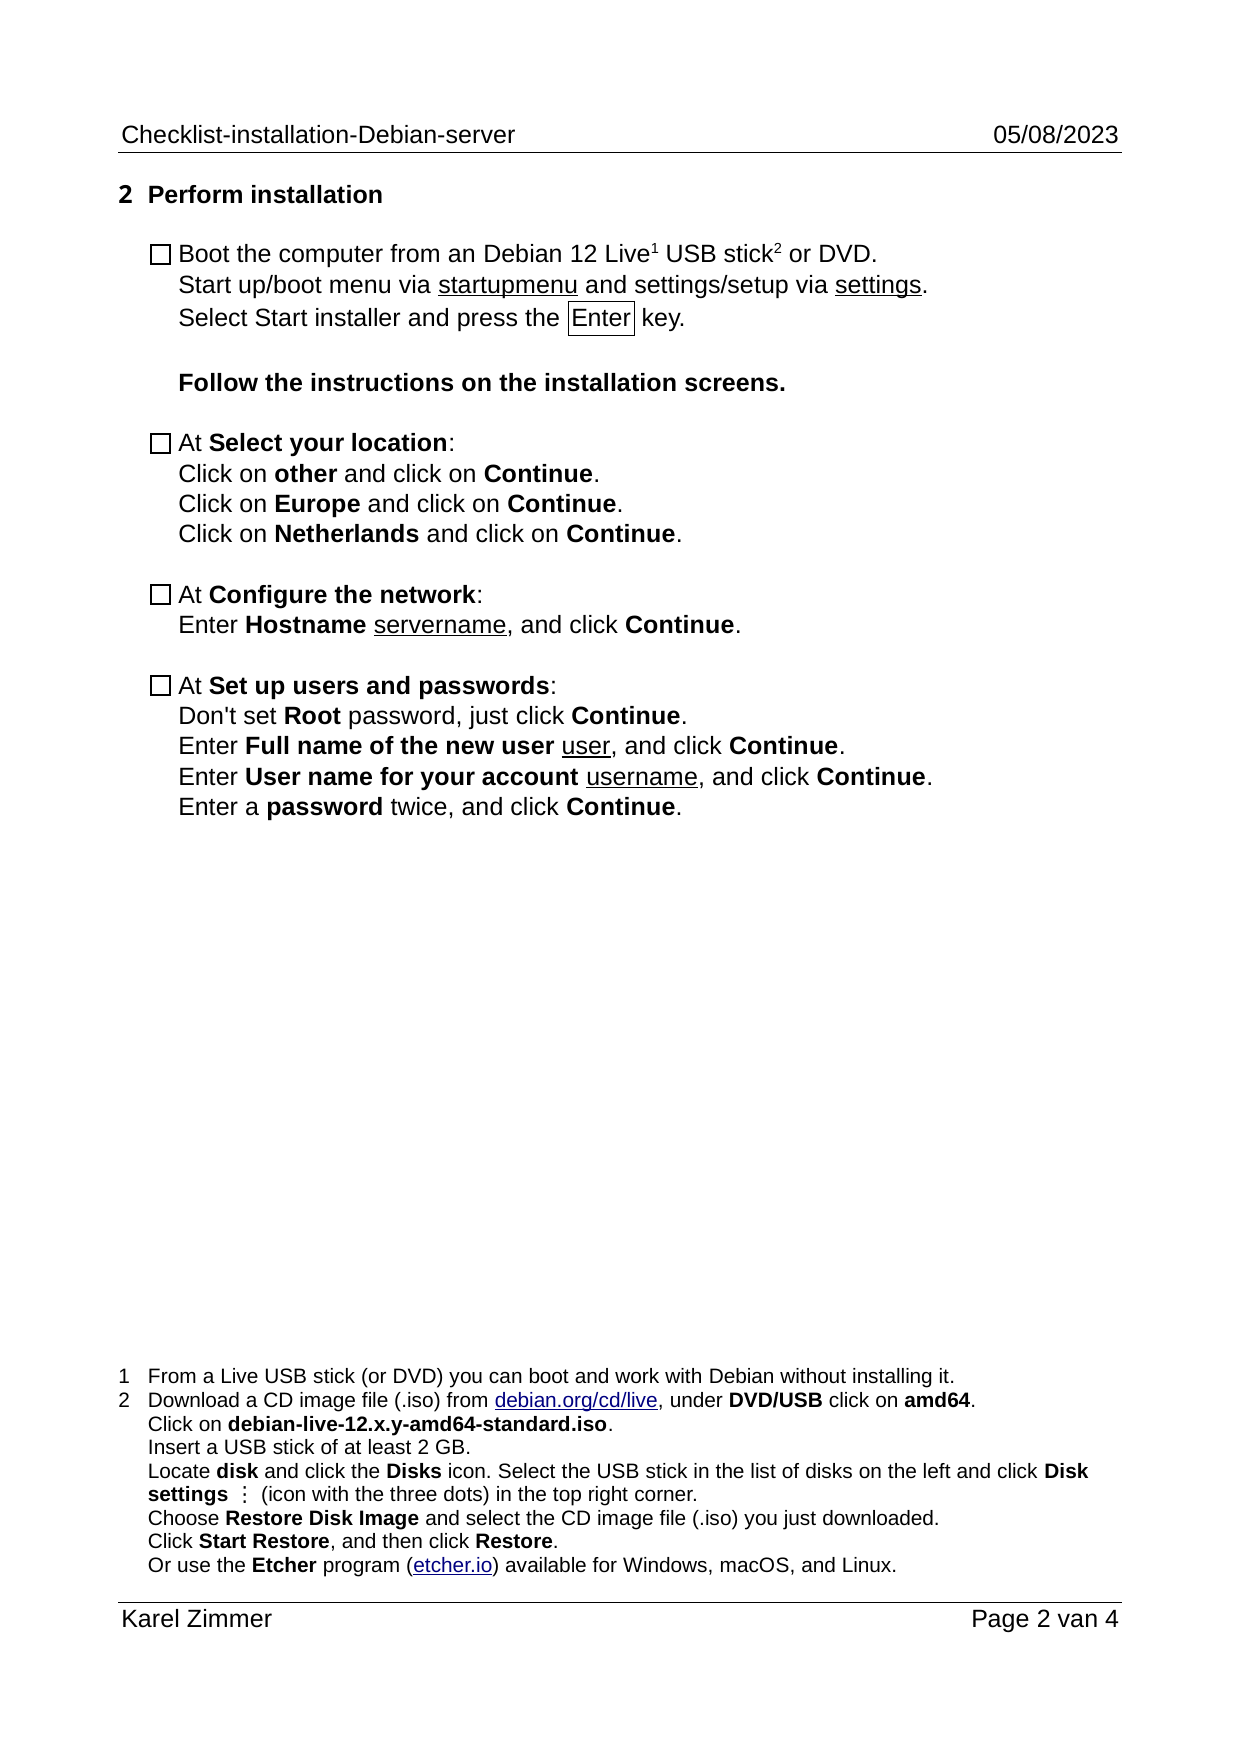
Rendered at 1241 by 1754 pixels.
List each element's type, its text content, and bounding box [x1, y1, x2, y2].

table_cell Click on Netherlands and click on Continue. [177, 519, 1122, 549]
table_cell Enter User name for your account USERname, and click Continue. [177, 761, 1122, 792]
table_cell [124, 398, 142, 428]
table_cell [124, 269, 142, 300]
table_cell [142, 519, 177, 549]
table_cell Click on Europe and click on Continue. [177, 489, 1122, 519]
table_cell [142, 792, 177, 822]
table_cell [124, 549, 142, 579]
table_cell [124, 489, 142, 519]
table_cell [124, 300, 142, 337]
table_cell [124, 761, 142, 792]
table_cell [142, 701, 177, 731]
table_cell Click on other and click on Continue. [177, 458, 1122, 489]
table_cell Enter a password twice, and click Continue. [177, 792, 1122, 822]
table_cell [124, 519, 142, 549]
table_cell At Select your location: [177, 428, 1122, 458]
table_cell [124, 337, 142, 367]
table_cell [142, 580, 177, 610]
table_cell [142, 761, 177, 792]
table_header Boot the computer from an Debian 12 Live USB stick or DVD. [177, 239, 1122, 269]
table_cell At Set up users and passwords: [177, 671, 1122, 701]
table_cell [177, 549, 1122, 579]
table_cell [124, 671, 142, 701]
table_cell [142, 337, 177, 367]
table_cell [124, 701, 142, 731]
table_cell [124, 428, 142, 458]
table_cell [142, 300, 177, 337]
table_cell Select Start installer and press the Enter key. [177, 300, 1122, 337]
table_cell [142, 368, 177, 398]
table_cell [142, 549, 177, 579]
table_cell Enter Hostname servername, and click Continue. [177, 610, 1122, 640]
table_cell [142, 458, 177, 489]
table_cell [124, 610, 142, 640]
table_cell [124, 731, 142, 761]
table_cell Don't set Root password, just click Continue. [177, 701, 1122, 731]
table_cell Enter Full name of the new user USER, and click Continue. [177, 731, 1122, 761]
table_cell [142, 610, 177, 640]
table_cell [124, 580, 142, 610]
table_cell [177, 640, 1122, 671]
table_cell [177, 398, 1122, 428]
table_cell [124, 368, 142, 398]
table_header [124, 239, 142, 269]
table_cell [124, 640, 142, 671]
table_header [142, 239, 177, 269]
list Perform installation [118, 177, 1122, 211]
table_cell [142, 671, 177, 701]
table_cell [177, 337, 1122, 367]
table_cell Follow the instructions on the installation screens. [177, 368, 1122, 398]
table_cell [142, 731, 177, 761]
table_cell [142, 428, 177, 458]
table_cell [142, 269, 177, 300]
table_cell [124, 458, 142, 489]
table_cell [124, 792, 142, 822]
table_cell At Configure the network: [177, 580, 1122, 610]
table_cell [142, 640, 177, 671]
table_cell Start up/boot menu via STARTupMEnU and settings/setup via SETTINGS. [177, 269, 1122, 300]
table_cell [142, 489, 177, 519]
table_cell [142, 398, 177, 428]
